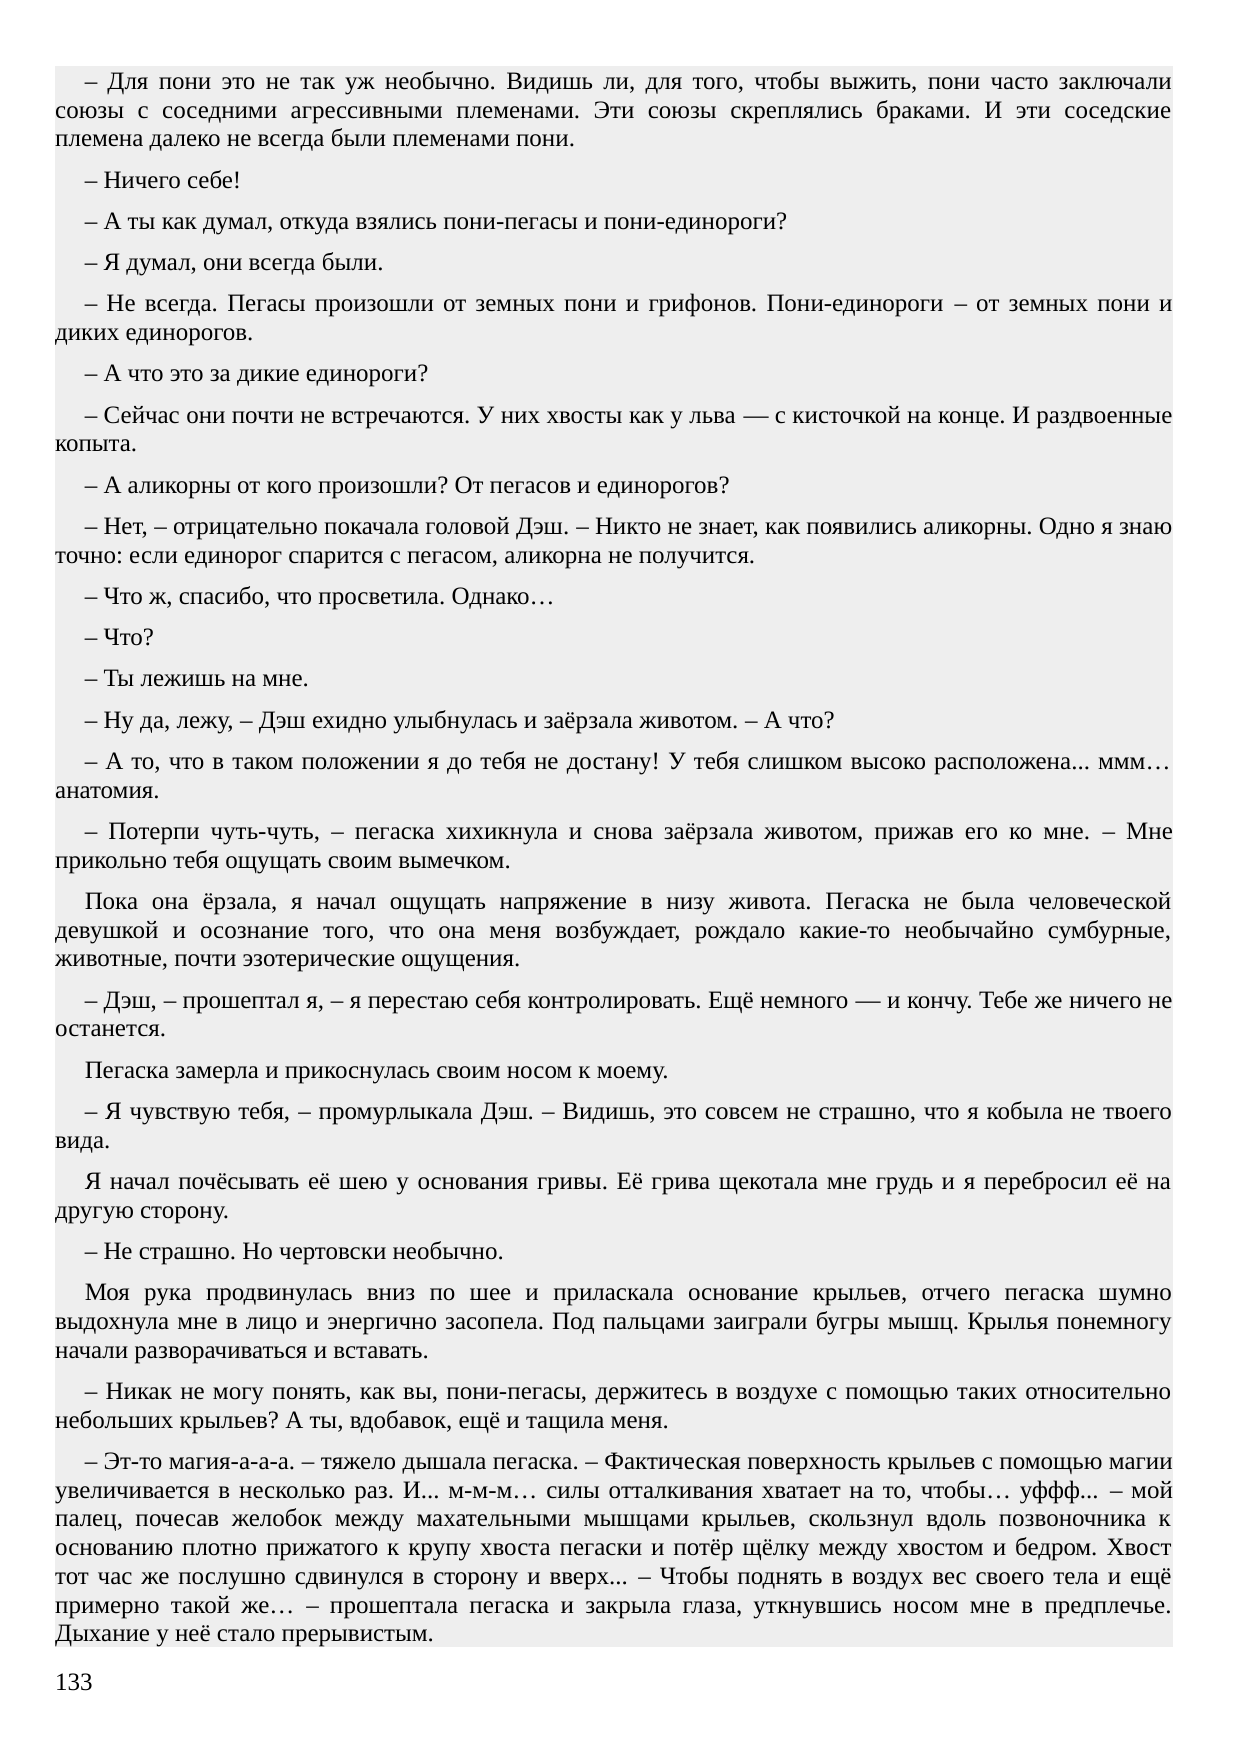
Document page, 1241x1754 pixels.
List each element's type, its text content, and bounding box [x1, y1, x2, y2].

text – Нет, – отрицательно покачала головой Дэш. – Никто не знает, как появились аликорны. Одно я знаю точно: если единорог спарится с пегасом, аликорна не получится. [55, 511, 1173, 568]
text Пока она ёрзала, я начал ощущать напряжение в низу живота. Пегаска не была человеческой девушкой и осознание того, что она меня возбуждает, рождало какие-то необычайно сумбурные, животные, почти эзотерические ощущения. [55, 886, 1173, 972]
text – Ну да, лежу, – Дэш ехидно улыбнулась и заёрзала животом. – А что? [55, 705, 1173, 733]
text – А что это за дикие единороги? [55, 358, 1173, 387]
text – Потерпи чуть-чуть, – пегаска хихикнула и снова заёрзала животом, прижав его ко мне. – Мне прикольно тебя ощущать своим вымечком. [55, 816, 1173, 873]
text – Что ж, спасибо, что просветила. Однако… [55, 581, 1173, 610]
text Я начал почёсывать её шею у основания гривы. Её грива щекотала мне грудь и я перебросил её на другую сторону. [55, 1166, 1173, 1223]
text – Эт-то магия-а-а-а. – тяжело дышала пегаска. – Фактическая поверхность крыльев с помощью магии увеличивается в несколько раз. И... м-м-м… силы отталкивания хватает на то, чтобы… уффф... – мой палец, почесав желобок между махательными мышцами крыльев, скользнул вдоль позвоночника к основанию плотно прижатого к крупу хвоста пегаски и потёр щёлку между хвостом и бедром. Хвост тот час же послушно сдвинулся в сторону и вверх... – Чтобы поднять в воздух вес своего тела и ещё примерно такой же… – прошептала пегаска и закрыла глаза, уткнувшись носом мне в предплечье. Дыхание у неё стало прерывистым. [55, 1446, 1173, 1647]
text – Не страшно. Но чертовски необычно. [55, 1236, 1173, 1265]
text – А то, что в таком положении я до тебя не достану! У тебя слишком высоко расположена... ммм… анатомия. [55, 746, 1173, 803]
text – Дэш, – прошептал я, – я перестаю себя контролировать. Ещё немного — и кончу. Тебе же ничего не останется. [55, 985, 1173, 1042]
text – Для пони это не так уж необычно. Видишь ли, для того, чтобы выжить, пони часто заключали союзы с соседними агрессивными племенами. Эти союзы скреплялись браками. И эти соседские племена далеко не всегда были племенами пони. [55, 66, 1173, 152]
text Пегаска замерла и прикоснулась своим носом к моему. [55, 1055, 1173, 1083]
text – Что? [55, 622, 1173, 651]
text – Не всегда. Пегасы произошли от земных пони и грифонов. Пони-единороги – от земных пони и диких единорогов. [55, 288, 1173, 346]
text Моя рука продвинулась вниз по шее и приласкала основание крыльев, отчего пегаска шумно выдохнула мне в лицо и энергично засопела. Под пальцами заиграли бугры мышц. Крылья понемногу начали разворачиваться и вставать. [55, 1277, 1173, 1363]
text – Никак не могу понять, как вы, пони-пегасы, держитесь в воздухе с помощью таких относительно небольших крыльев? А ты, вдобавок, ещё и тащила меня. [55, 1376, 1173, 1433]
text – Я чувствую тебя, – промурлыкала Дэш. – Видишь, это совсем не страшно, что я кобыла не твоего вида. [55, 1096, 1173, 1153]
text – Я думал, они всегда были. [55, 247, 1173, 276]
text – Ты лежишь на мне. [55, 663, 1173, 692]
text – А ты как думал, откуда взялись пони-пегасы и пони-единороги? [55, 206, 1173, 235]
text – А аликорны от кого произошли? От пегасов и единорогов? [55, 470, 1173, 498]
text – Сейчас они почти не встречаются. У них хвосты как у льва — с кисточкой на конце. И раздвоенные копыта. [55, 400, 1173, 457]
text – Ничего себе! [55, 165, 1173, 193]
